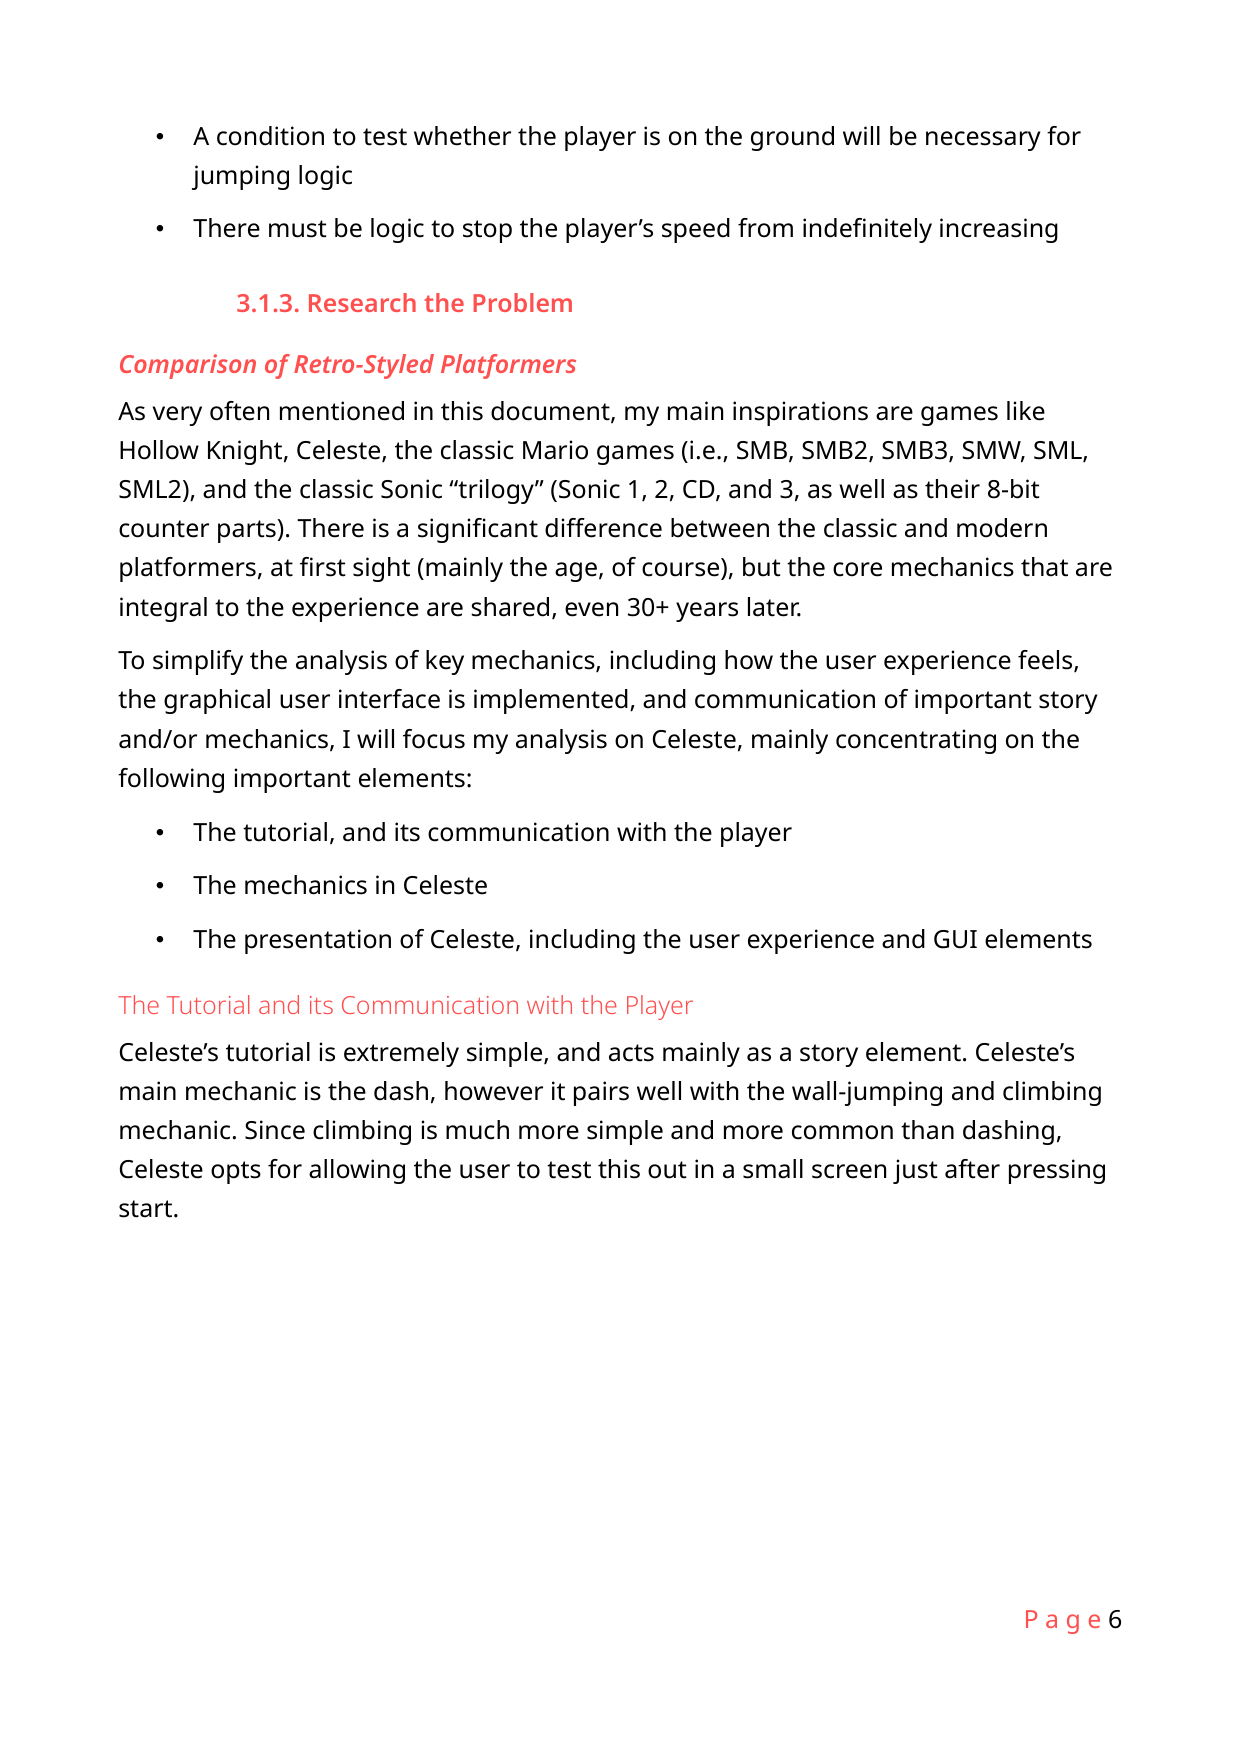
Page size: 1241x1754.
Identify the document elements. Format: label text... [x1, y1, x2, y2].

list The presentation of Celeste, including the user experience and GUI elements [156, 922, 1122, 956]
list The mechanics in Celeste [156, 868, 1122, 902]
list There must be logic to stop the player’s speed from indefinitely increasing [156, 211, 1122, 245]
subtitle The Tutorial and its Communication with the Player [118, 988, 1122, 1022]
text Celeste’s tutorial is extremely simple, and acts mainly as a story element. Celeste’s main mechanic is the dash, however it pairs well with the wall-jumping and climbing mechanic. Since climbing is much more simple and more common than dashing, Celeste opts for allowing the user to test this out in a small screen just after pressing start. [118, 1034, 1122, 1225]
subtitle Comparison of Retro-Styled Platformers [118, 347, 1122, 381]
text As very often mentioned in this document, my main inspirations are games like Hollow Knight, Celeste, the classic Mario games (i.e., SMB, SMB2, SMB3, SMW, SML, SML2), and the classic Sonic “trilogy” (Sonic 1, 2, CD, and 3, as well as their 8-bit counter parts). There is a significant difference between the classic and modern platformers, at first sight (mainly the age, of course), but the core mechanics that are integral to the experience are shared, even 30+ years later. [118, 393, 1122, 623]
list A condition to test whether the player is on the ground will be necessary for jumping logic [156, 118, 1122, 191]
subtitle 3.1.3. Research the Problem [118, 286, 1122, 320]
list The tutorial, and its communication with the player [156, 814, 1122, 848]
text To simplify the analysis of key mechanics, including how the user experience feels, the graphical user interface is implemented, and communication of important story and/or mechanics, I will focus my analysis on Celeste, mainly concentrating on the following important elements: [118, 643, 1122, 794]
